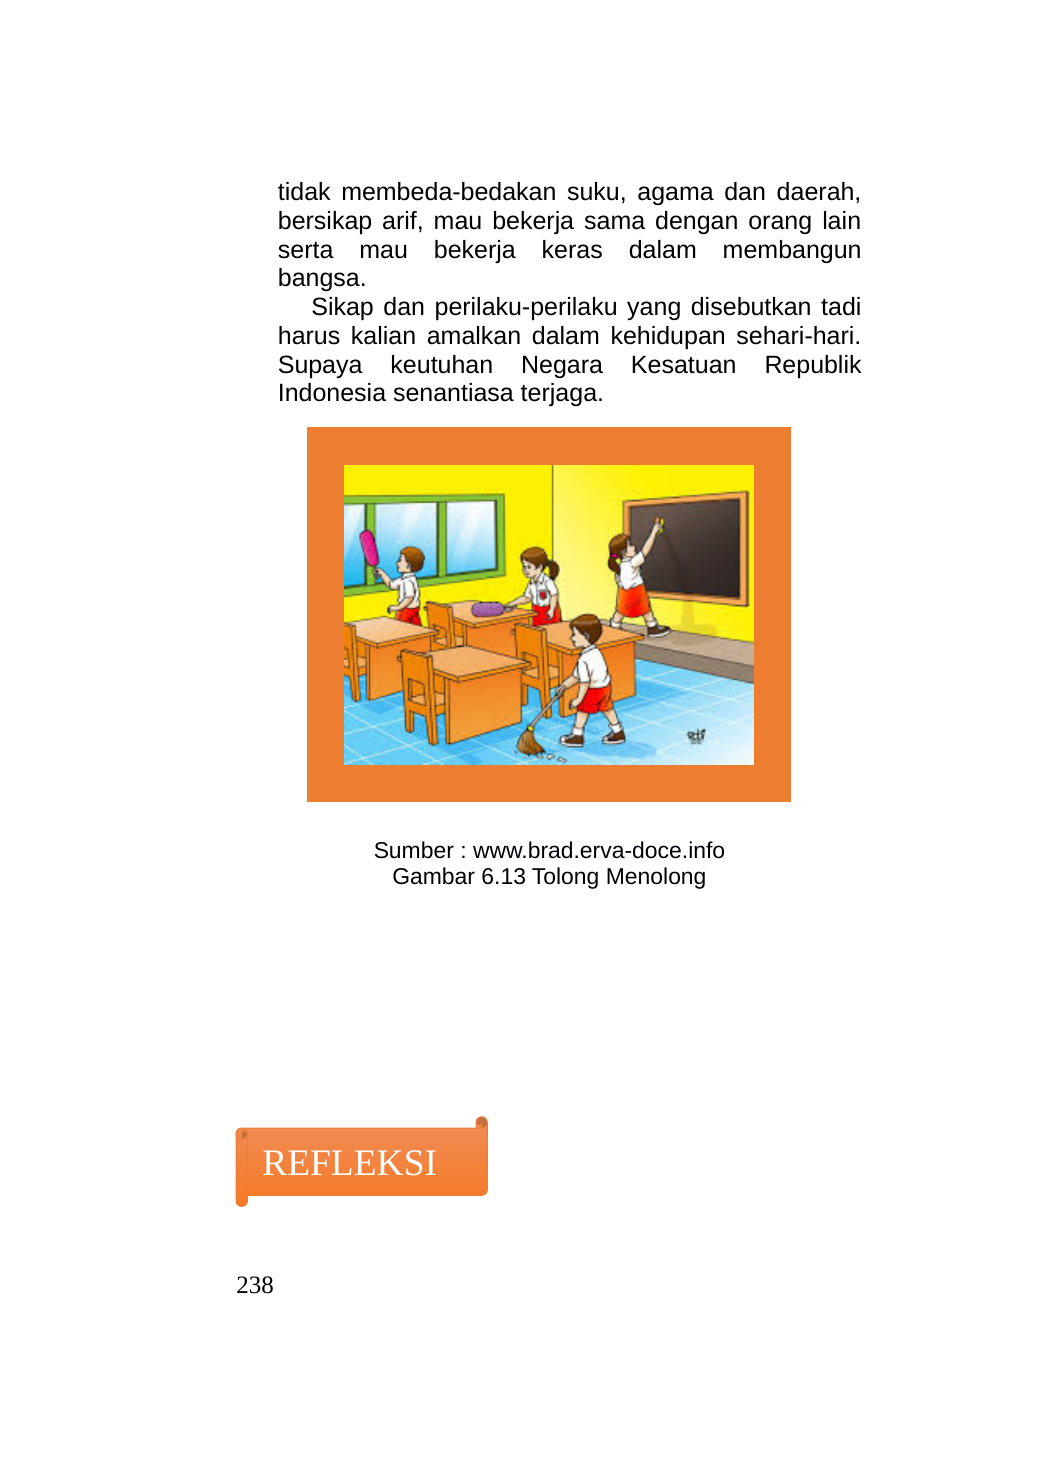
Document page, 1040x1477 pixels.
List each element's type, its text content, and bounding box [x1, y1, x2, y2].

text Sikap dan perilaku-perilaku yang disebutkan tadi harus kalian amalkan dalam kehidupan sehari-hari. Supaya keutuhan Negara Kesatuan Republik Indonesia senantiasa terjaga. [278, 292, 862, 407]
text Sumber : www.brad.erva-doce.info [236, 837, 862, 863]
text tidak membeda-bedakan suku, agama dan daerah, bersikap arif, mau bekerja sama dengan orang lain serta mau bekerja keras dalam membangun bangsa. [278, 177, 862, 292]
picture [344, 465, 754, 765]
text Gambar 6.13 Tolong Menolong [236, 863, 862, 889]
